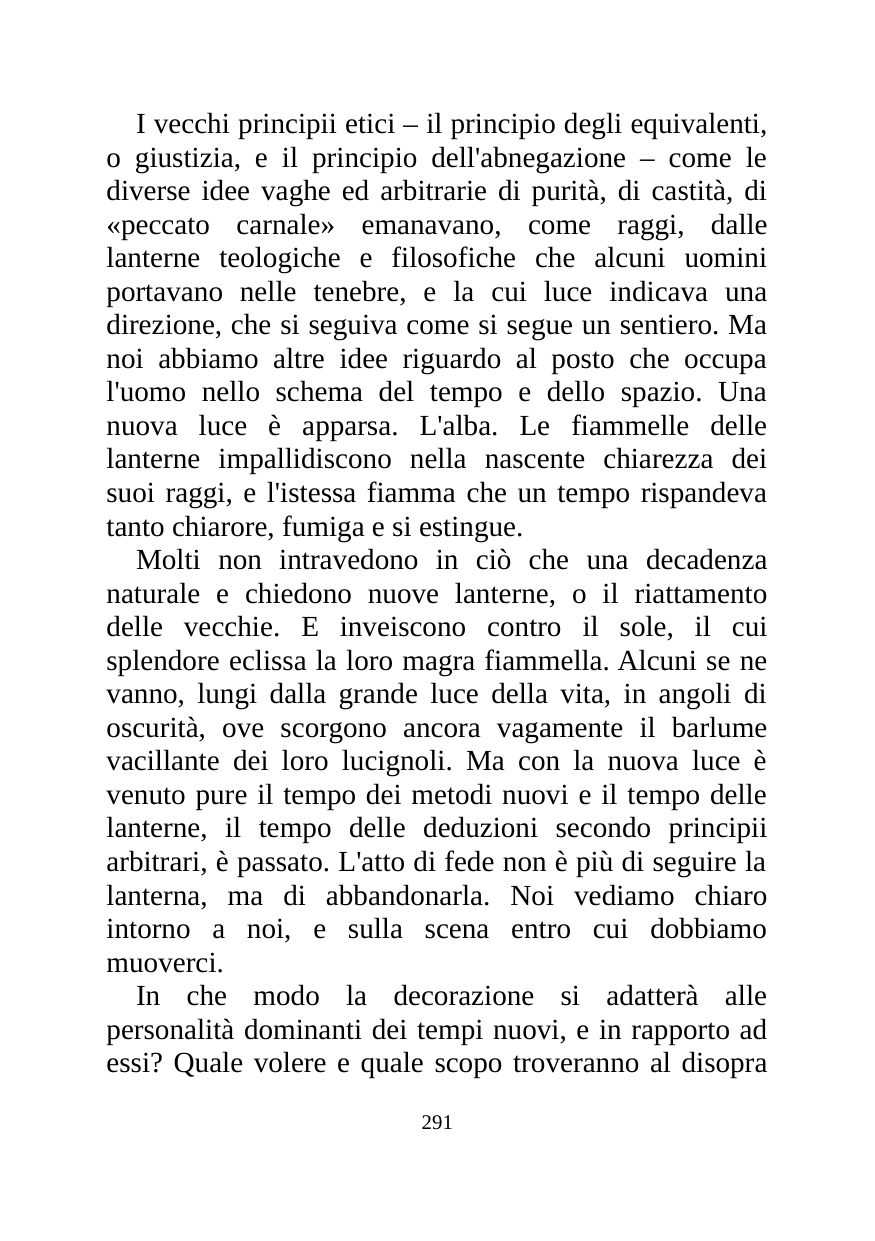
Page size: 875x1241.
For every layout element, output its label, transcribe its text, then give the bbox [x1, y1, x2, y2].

text In che modo la decorazione si adatterà alle personalità dominanti dei tempi nuovi, e in rapporto ad essi? Quale volere e quale scopo troveranno al disopra [106, 978, 768, 1079]
text Molti non intravedono in ciò che una decadenza naturale e chiedono nuove lanterne, o il riattamento delle vecchie. E inveiscono contro il sole, il cui splendore eclissa la loro magra fiammella. Alcuni se ne vanno, lungi dalla grande luce della vita, in angoli di oscurità, ove scorgono ancora vagamente il barlume vacillante dei loro lucignoli. Ma con la nuova luce è venuto pure il tempo dei metodi nuovi e il tempo delle lanterne, il tempo delle deduzioni secondo principii arbitrari, è passato. L'atto di fede non è più di seguire la lanterna, ma di abbandonarla. Noi vediamo chiaro intorno a noi, e sulla scena entro cui dobbiamo muoverci. [106, 542, 768, 978]
text I vecchi principii etici – il principio degli equivalenti, o giustizia, e il principio dell'abnegazione – come le diverse idee vaghe ed arbitrarie di purità, di castità, di «peccato carnale» emanavano, come raggi, dalle lanterne teologiche e filosofiche che alcuni uomini portavano nelle tenebre, e la cui luce indicava una direzione, che si seguiva come si segue un sentiero. Ma noi abbiamo altre idee riguardo al posto che occupa l'uomo nello schema del tempo e dello spazio. Una nuova luce è apparsa. L'alba. Le fiammelle delle lanterne impallidiscono nella nascente chiarezza dei suoi raggi, e l'istessa fiamma che un tempo rispandeva tanto chiarore, fumiga e si estingue. [106, 106, 768, 542]
